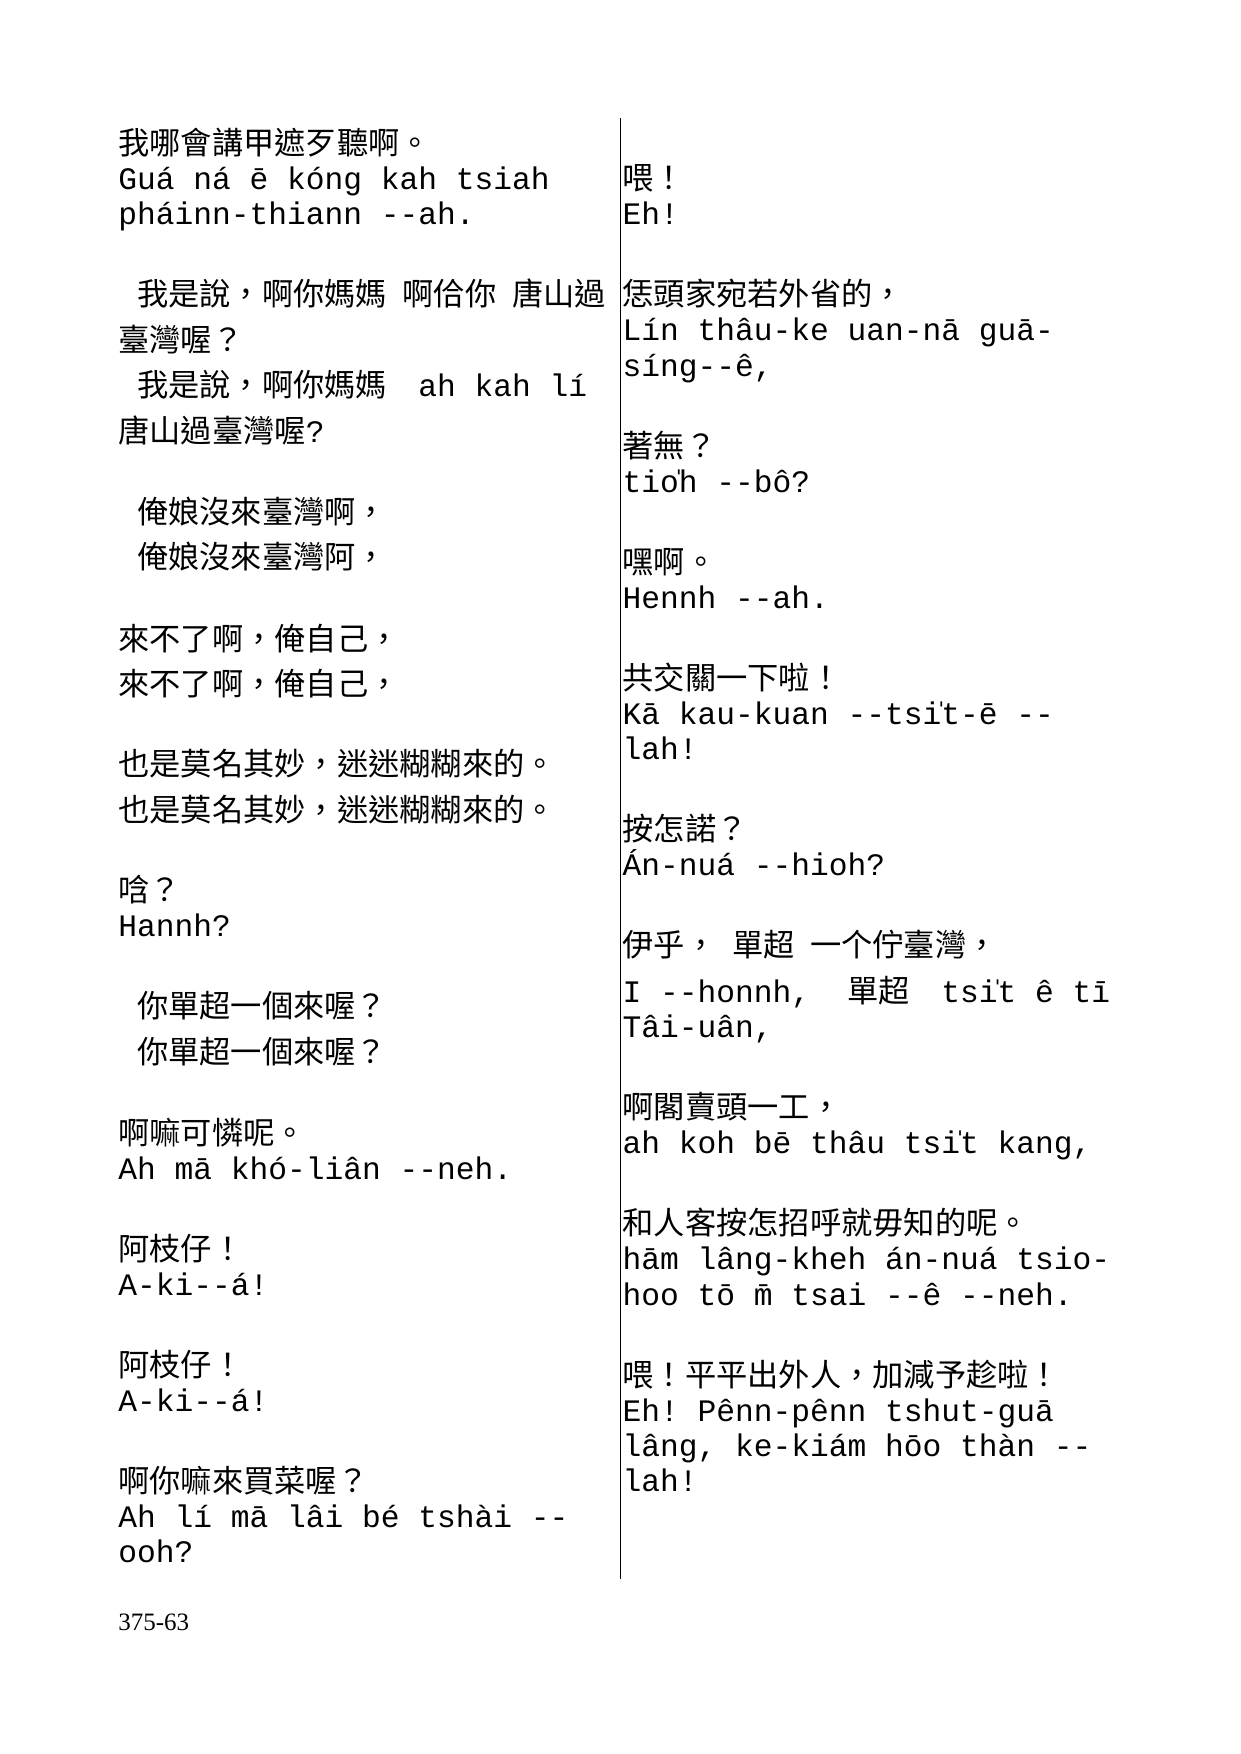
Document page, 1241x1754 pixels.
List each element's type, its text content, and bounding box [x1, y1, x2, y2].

text 我哪會講甲遮歹聽啊。 [118, 118, 618, 163]
text 俺娘沒來臺灣阿， [118, 533, 618, 578]
text 按怎諾？ [622, 804, 1122, 850]
text Kā kau-kuan --tsi̍t-ē --lah! [622, 698, 1122, 769]
text 我是說，啊你媽媽 ah kah lí 唐山過臺灣喔? [118, 360, 618, 452]
text 來不了啊，俺自己， [118, 659, 618, 704]
text 伊乎， 單超 一个佇臺灣， [622, 921, 1122, 966]
text Án-nuá --hioh? [622, 850, 1122, 885]
text 也是莫名其妙，迷迷糊糊來的。 [118, 785, 618, 830]
text Ah mā khó-liân --neh. [118, 1153, 618, 1189]
text 啊嘛可憐呢。 [118, 1108, 618, 1153]
text 喂！平平出外人，加減予趁啦！ [622, 1350, 1122, 1395]
text Ah lí mā lâi bé tshài --ooh? [118, 1501, 618, 1572]
text 阿枝仔！ [118, 1224, 618, 1269]
text 俺娘沒來臺灣啊， [118, 487, 618, 533]
text A-ki--á! [118, 1269, 618, 1305]
text 恁頭家宛若外省的， [622, 269, 1122, 315]
text 著無？ [622, 421, 1122, 466]
text Hannh? [118, 911, 618, 946]
text Hennh --ah. [622, 582, 1122, 618]
text I --honnh, 單超 tsi̍t ê tī Tâi-uân, [622, 966, 1122, 1047]
text Lín thâu-ke uan-nā guā-síng--ê, [622, 315, 1122, 386]
text 喂！ [622, 153, 1122, 199]
text 啊你嘛來買菜喔？ [118, 1456, 618, 1501]
text 你單超一個來喔？ [118, 981, 618, 1027]
text Eh! [622, 199, 1122, 234]
text 阿枝仔！ [118, 1340, 618, 1385]
text 和人客按怎招呼就毋知的呢。 [622, 1198, 1122, 1243]
text 唅？ [118, 865, 618, 911]
text 你單超一個來喔？ [118, 1027, 618, 1073]
text A-ki--á! [118, 1385, 618, 1421]
text 我是說，啊你媽媽 啊佮你 唐山過臺灣喔？ [118, 269, 618, 360]
text Guá ná ē kóng kah tsiah pháinn-thiann --ah. [118, 163, 618, 234]
text 共交關一下啦！ [622, 653, 1122, 698]
text Eh! Pênn-pênn tshut-guā lâng, ke-kiám hōo thàn --lah! [622, 1395, 1122, 1501]
text 啊閣賣頭一工， [622, 1082, 1122, 1127]
text 也是莫名其妙，迷迷糊糊來的。 [118, 739, 618, 785]
text ah koh bē thâu tsi̍t kang, [622, 1127, 1122, 1163]
text tio̍h --bô? [622, 466, 1122, 502]
text hām lâng-kheh án-nuá tsio-hoo tō m̄ tsai --ê --neh. [622, 1243, 1122, 1314]
text 來不了啊，俺自己， [118, 614, 618, 659]
text 嘿啊。 [622, 537, 1122, 582]
